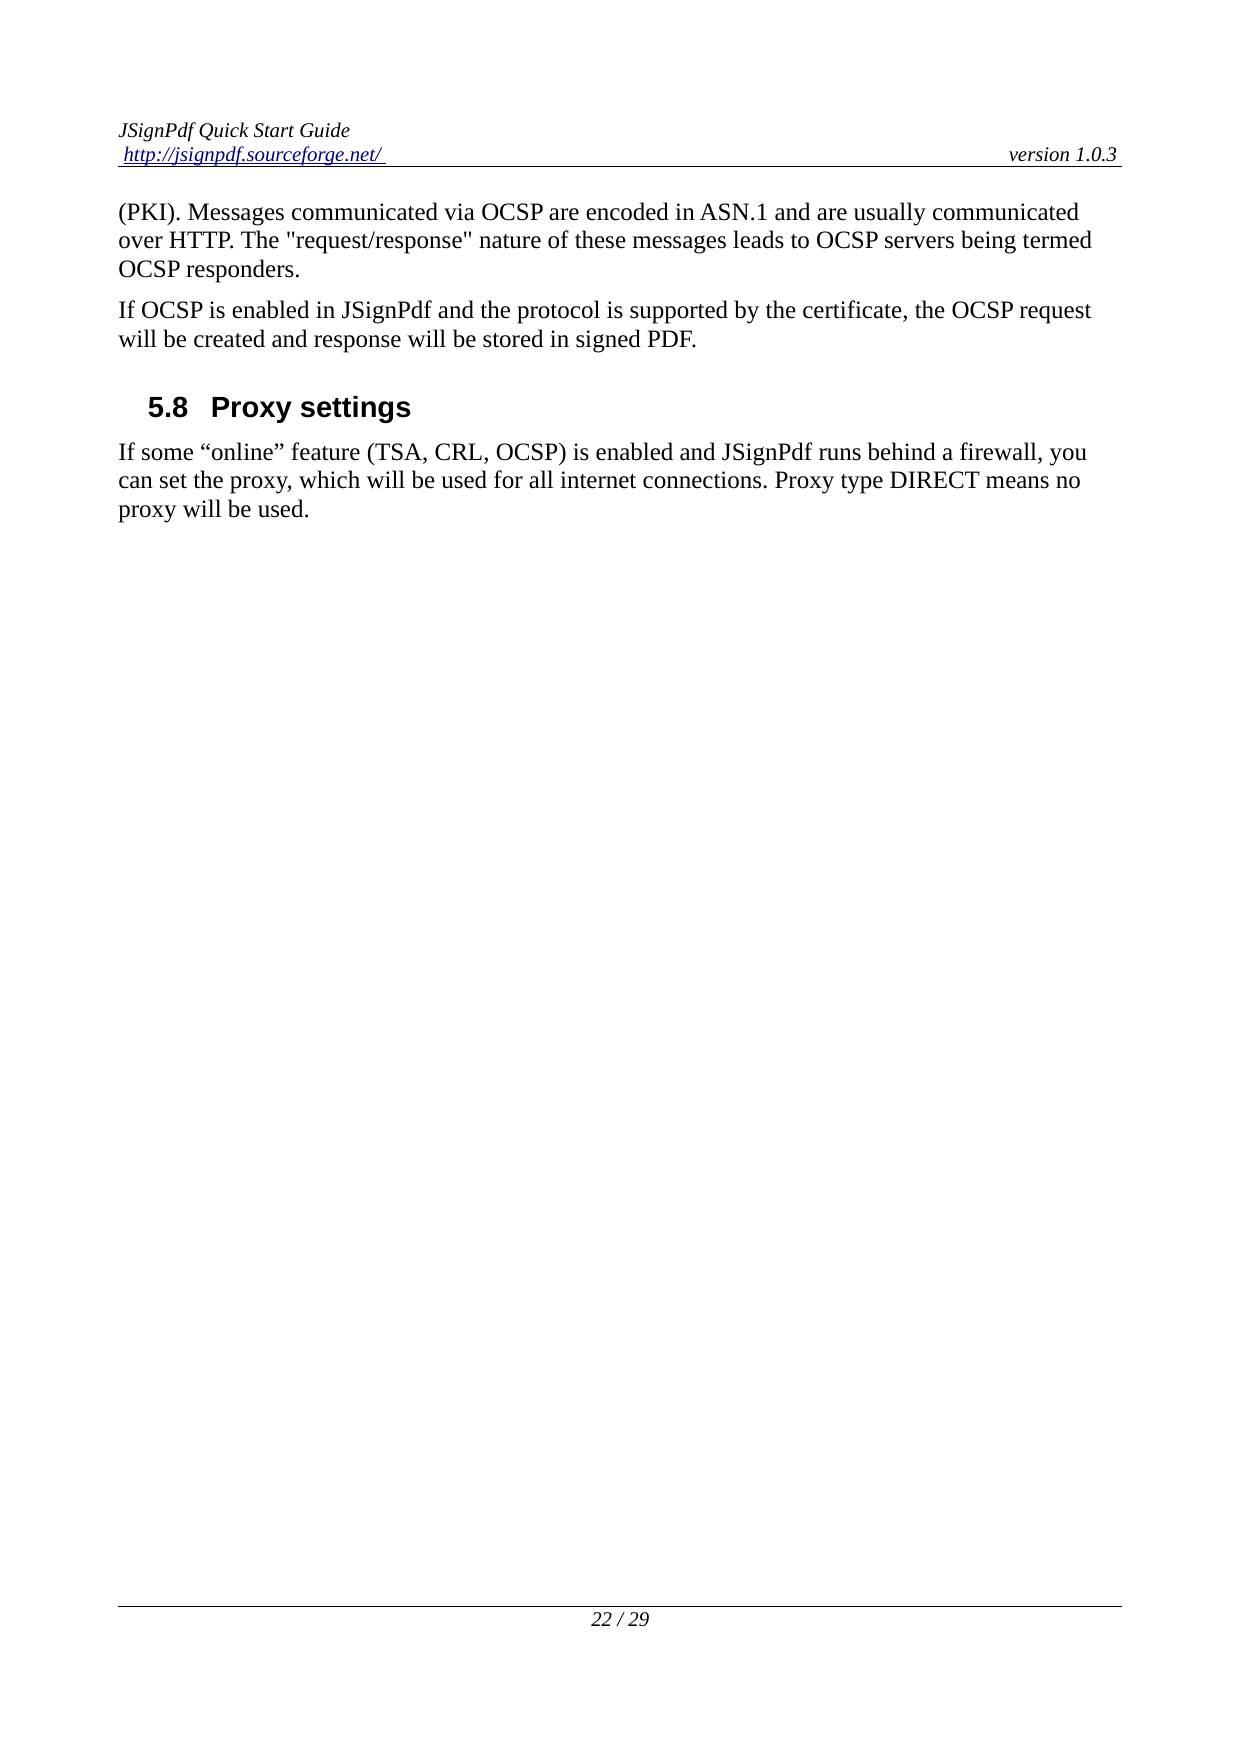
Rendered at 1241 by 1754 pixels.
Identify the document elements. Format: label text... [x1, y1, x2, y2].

text If some “online” feature (TSA, CRL, OCSP) is enabled and JSignPdf runs behind a firewall, you can set the proxy, which will be used for all internet connections. Proxy type DIRECT means no proxy will be used. [118, 437, 1122, 523]
text (PKI). Messages communicated via OCSP are encoded in ASN.1 and are usually communicated over HTTP. The "request/response" nature of these messages leads to OCSP servers being termed OCSP responders. [118, 197, 1122, 283]
subtitle Proxy settings [148, 391, 1116, 424]
text If OCSP is enabled in JSignPdf and the protocol is supported by the certificate, the OCSP request will be created and response will be stored in signed PDF. [118, 296, 1122, 353]
